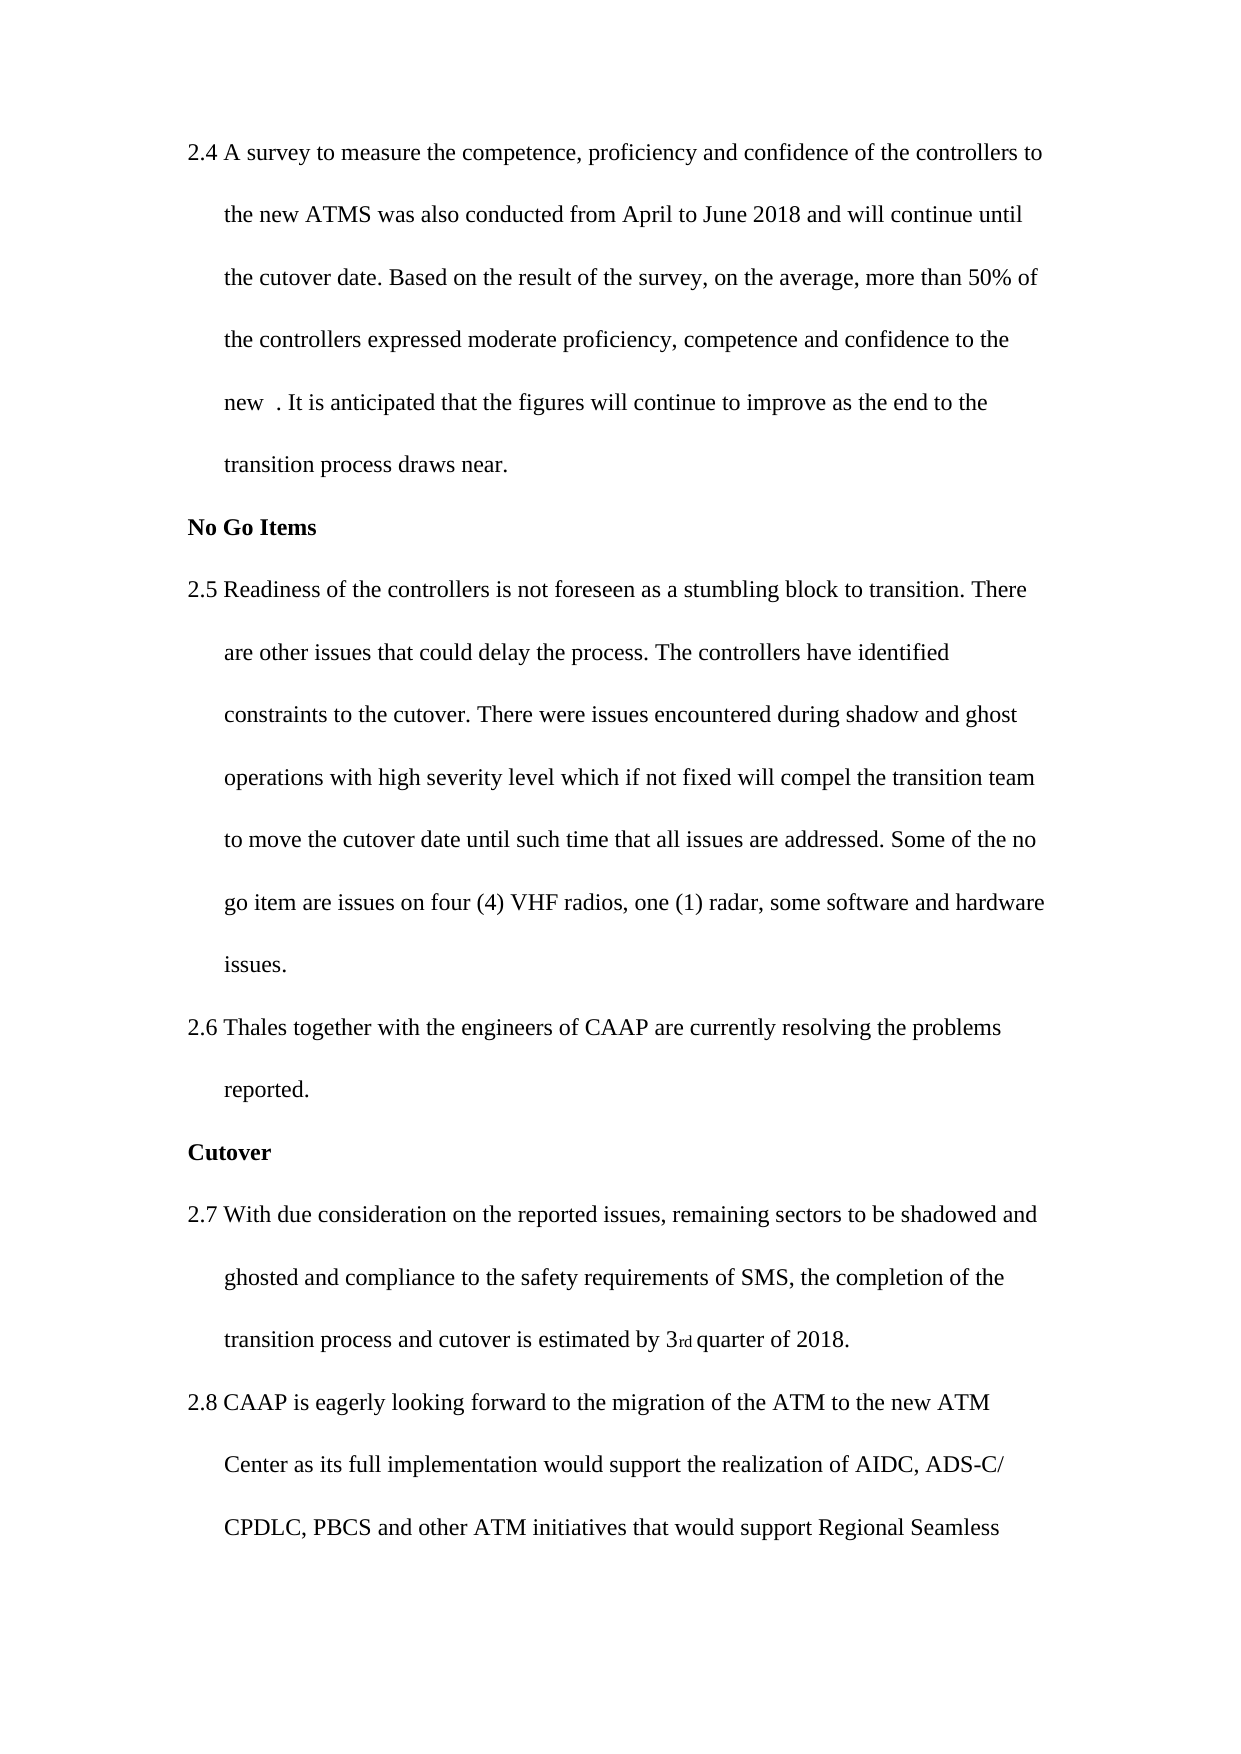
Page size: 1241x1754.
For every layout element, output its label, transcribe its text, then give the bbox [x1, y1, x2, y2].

text No Go Items [187, 485, 1053, 548]
text 2.5 Readiness of the controllers is not foreseen as a stumbling block to transition. There are other issues that could delay the process. The controllers have identified constraints to the cutover. There were issues encountered during shadow and ghost operations with high severity level which if not fixed will compel the transition team to move the cutover date until such time that all issues are addressed. Some of the no go item are issues on four (4) VHF radios, one (1) radar, some software and hardware issues. [187, 548, 1053, 985]
text Cutover [187, 1110, 1053, 1173]
text 2.4 A survey to measure the competence, proficiency and confidence of the controllers to the new ATMS was also conducted from April to June 2018 and will continue until the cutover date. Based on the result of the survey, on the average, more than 50% of the controllers expressed moderate proficiency, competence and confidence to the new . It is anticipated that the figures will continue to improve as the end to the transition process draws near. [187, 110, 1053, 485]
text 2.6 Thales together with the engineers of CAAP are currently resolving the problems reported. [187, 985, 1053, 1110]
text 2.7 With due consideration on the reported issues, remaining sectors to be shadowed and ghosted and compliance to the safety requirements of SMS, the completion of the transition process and cutover is estimated by 3rd quarter of 2018. [187, 1173, 1053, 1360]
text 2.8 CAAP is eagerly looking forward to the migration of the ATM to the new ATM Center as its full implementation would support the realization of AIDC, ADS-C/ CPDLC, PBCS and other ATM initiatives that would support Regional Seamless [187, 1360, 1053, 1548]
